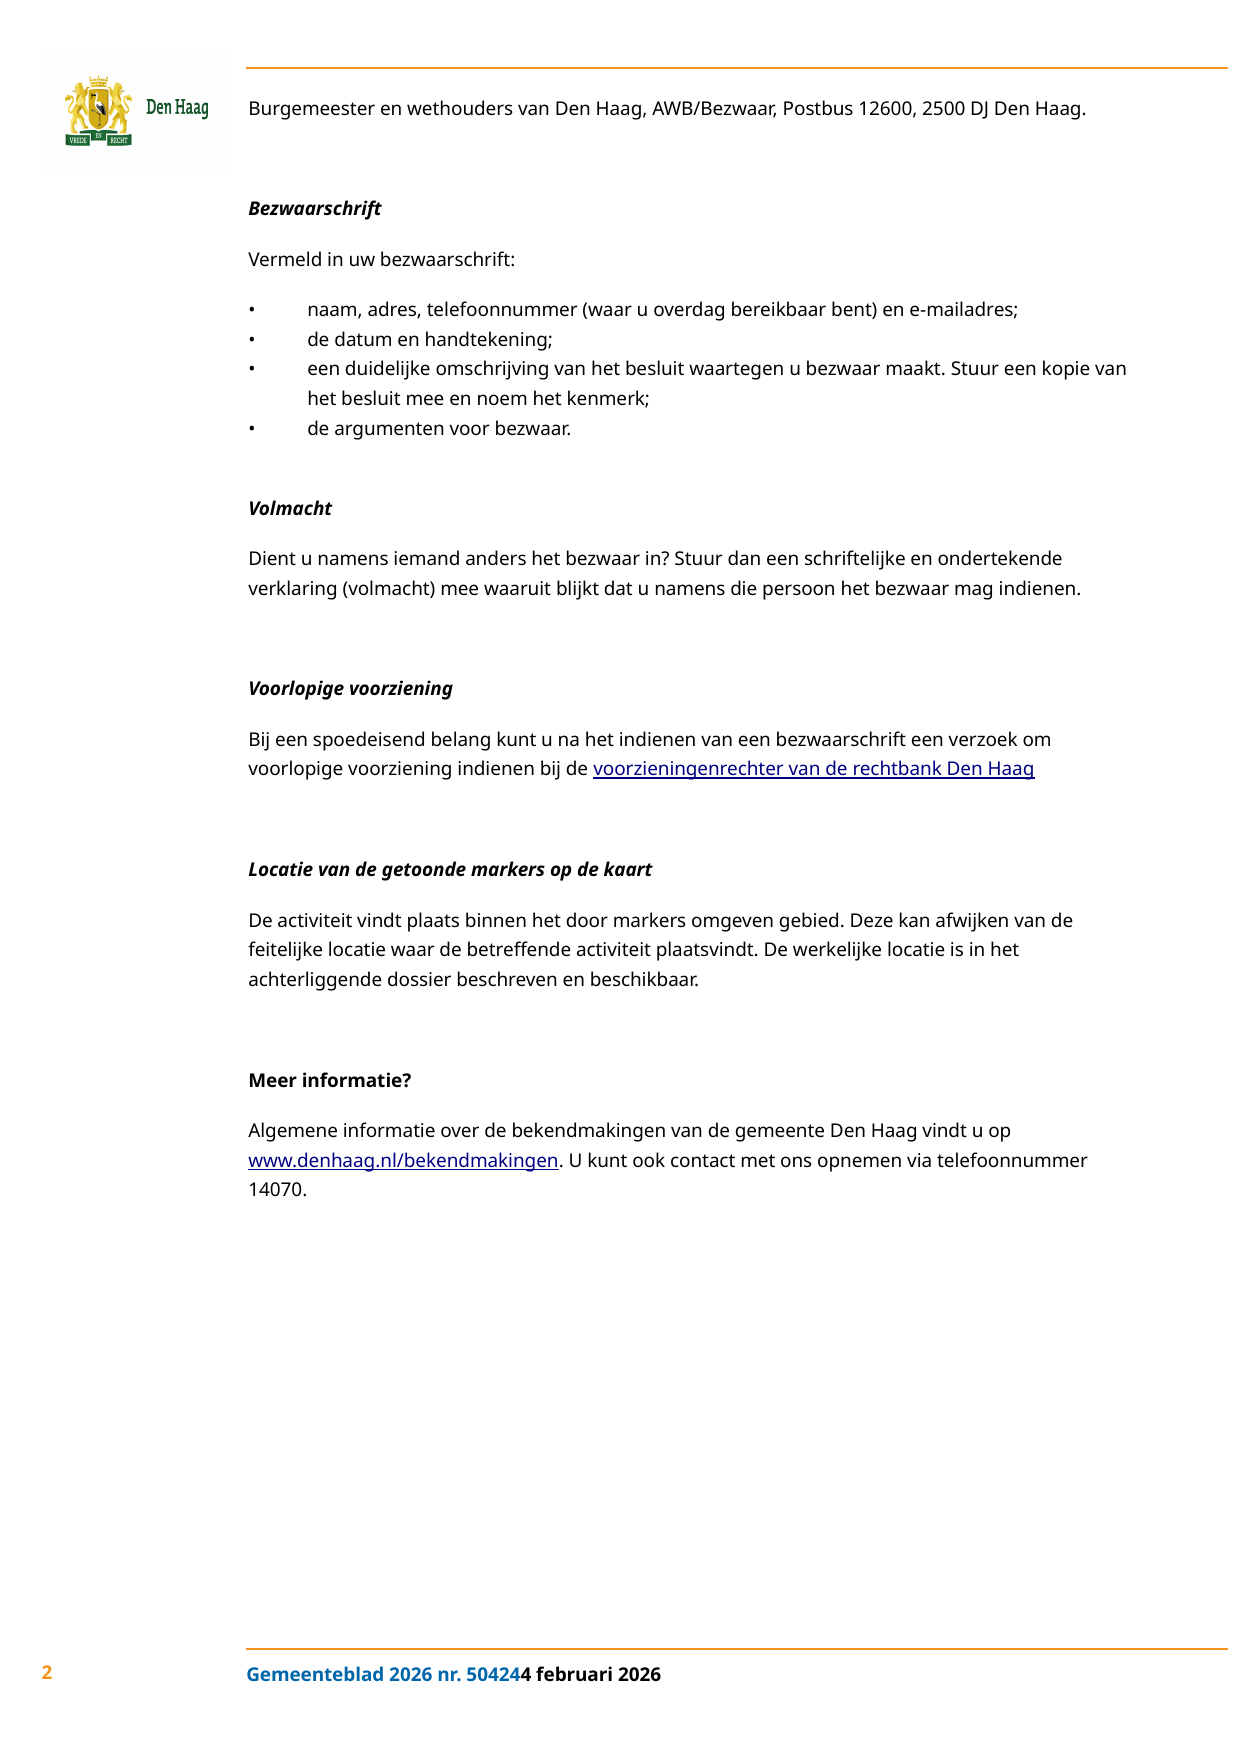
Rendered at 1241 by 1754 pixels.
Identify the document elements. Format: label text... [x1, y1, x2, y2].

list naam, adres, telefoonnummer (waar u overdag bereikbaar bent) en e-mailadres; [248, 296, 1152, 322]
text Dient u namens iemand anders het bezwaar in? Stuur dan een schriftelijke en ondertekende verklaring (volmacht) mee waaruit blijkt dat u namens die persoon het bezwaar mag indienen. [248, 545, 1152, 601]
text Meer informatie? [248, 1067, 1152, 1093]
picture [41, 47, 231, 172]
text Bij een spoedeisend belang kunt u na het indienen van een bezwaarschrift een verzoek om voorlopige voorziening indienen bij de voorzieningenrechter van de rechtbank Den Haag [248, 726, 1152, 781]
text Locatie van de getoonde markers op de kaart [248, 856, 1152, 882]
text De activiteit vindt plaats binnen het door markers omgeven gebied. Deze kan afwijken van de feitelijke locatie waar de betreffende activiteit plaatsvindt. De werkelijke locatie is in het achterliggende dossier beschreven en beschikbaar. [248, 907, 1152, 992]
text Voorlopige voorziening [248, 676, 1152, 701]
text Bezwaarschrift [248, 196, 1152, 221]
list de argumenten voor bezwaar. [248, 415, 1152, 441]
text Burgemeester en wethouders van Den Haag, AWB/Bezwaar, Postbus 12600, 2500 DJ Den Haag. [248, 95, 1152, 121]
list een duidelijke omschrijving van het besluit waartegen u bezwaar maakt. Stuur een kopie van het besluit mee en noem het kenmerk; [248, 356, 1152, 411]
text Volmacht [248, 495, 1152, 521]
list de datum en handtekening; [248, 326, 1152, 352]
text Algemene informatie over de bekendmakingen van de gemeente Den Haag vindt u op www.denhaag.nl/bekendmakingen. U kunt ook contact met ons opnemen via telefoonnummer 14070. [248, 1117, 1152, 1202]
text Vermeld in uw bezwaarschrift: [248, 246, 1152, 272]
